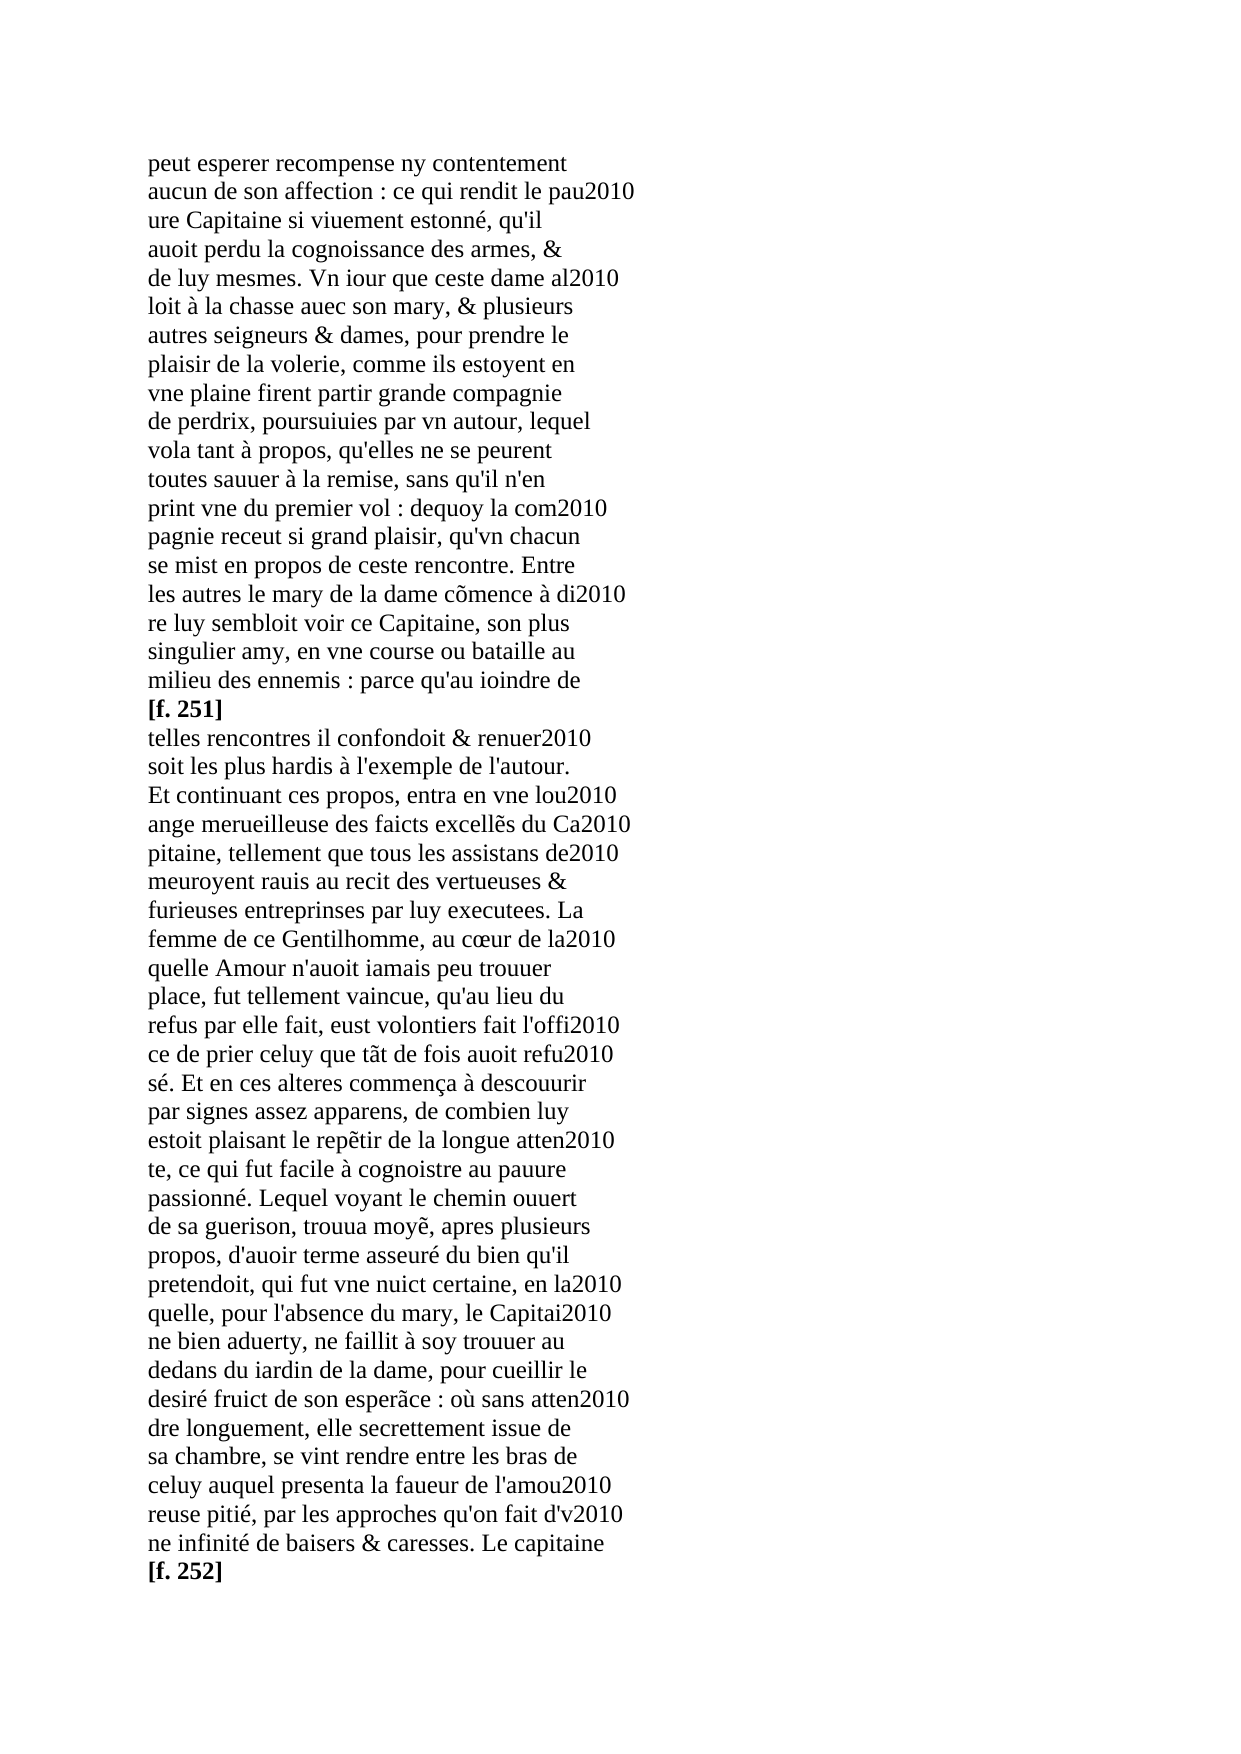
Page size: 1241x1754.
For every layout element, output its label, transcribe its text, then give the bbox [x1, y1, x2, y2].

text peut esperer recompense ny contentement aucun de son affection : ce qui rendit le pau2010 ure Capitaine si viuement estonné, qu'il auoit perdu la cognoissance des armes, & de luy mesmes. Vn iour que ceste dame al2010 loit à la chasse auec son mary, & plusieurs autres seigneurs & dames, pour prendre le plaisir de la volerie, comme ils estoyent en vne plaine firent partir grande compagnie de perdrix, poursuiuies par vn autour, lequel vola tant à propos, qu'elles ne se peurent toutes sauuer à la remise, sans qu'il n'en print vne du premier vol : dequoy la com2010 pagnie receut si grand plaisir, qu'vn chacun se mist en propos de ceste rencontre. Entre les autres le mary de la dame cõmence à di2010 re luy sembloit voir ce Capitaine, son plus singulier amy, en vne course ou bataille au milieu des ennemis : parce qu'au ioindre de [f. 251] telles rencontres il confondoit & renuer2010 soit les plus hardis à l'exemple de l'autour. Et continuant ces propos, entra en vne lou2010 ange merueilleuse des faicts excellẽs du Ca2010 pitaine, tellement que tous les assistans de2010 meuroyent rauis au recit des vertueuses & furieuses entreprinses par luy executees. La femme de ce Gentilhomme, au cœur de la2010 quelle Amour n'auoit iamais peu trouuer place, fut tellement vaincue, qu'au lieu du refus par elle fait, eust volontiers fait l'offi2010 ce de prier celuy que tãt de fois auoit refu2010 sé. Et en ces alteres commença à descouurir par signes assez apparens, de combien luy estoit plaisant le repẽtir de la longue atten2010 te, ce qui fut facile à cognoistre au pauure passionné. Lequel voyant le chemin ouuert de sa guerison, trouua moyẽ, apres plusieurs propos, d'auoir terme asseuré du bien qu'il pretendoit, qui fut vne nuict certaine, en la2010 quelle, pour l'absence du mary, le Capitai2010 ne bien aduerty, ne faillit à soy trouuer au dedans du iardin de la dame, pour cueillir le desiré fruict de son esperãce : où sans atten2010 dre longuement, elle secrettement issue de sa chambre, se vint rendre entre les bras de celuy auquel presenta la faueur de l'amou2010 reuse pitié, par les approches qu'on fait d'v2010 ne infinité de baisers & caresses. Le capitaine [f. 252] [148, 148, 1093, 1585]
